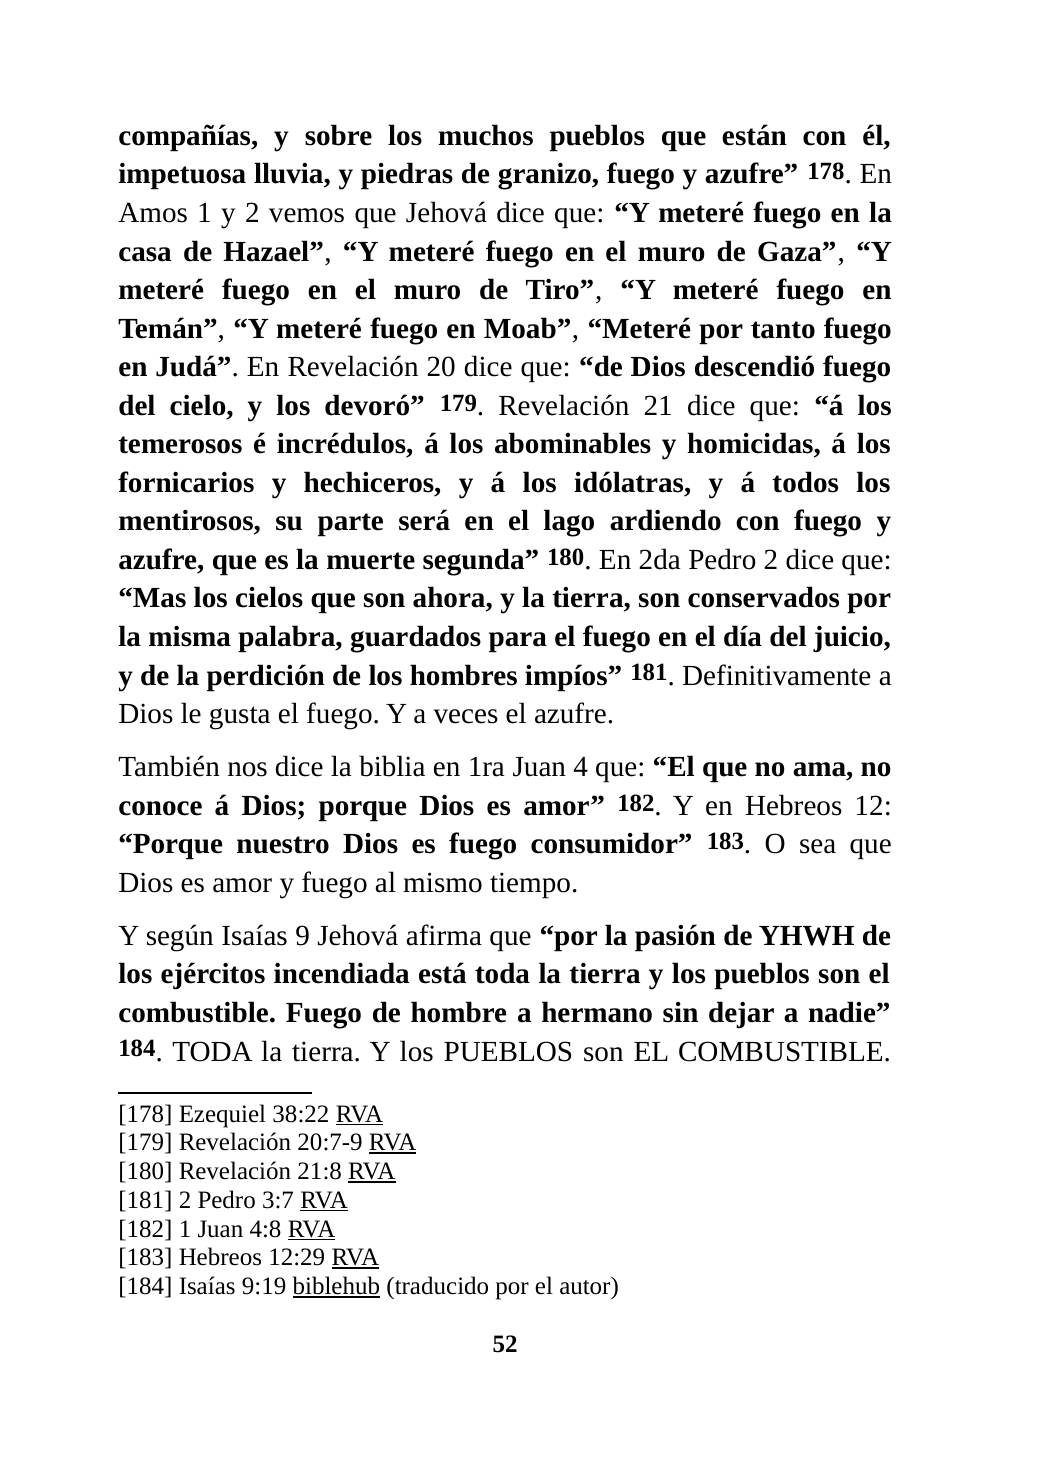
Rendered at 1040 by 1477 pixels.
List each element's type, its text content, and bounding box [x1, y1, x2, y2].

text Y según Isaías 9 Jehová afirma que “por la pasión de YHWH de los ejércitos incendiada está toda la tierra y los pueblos son el combustible. Fuego de hombre a hermano sin dejar a nadie” . TODA la tierra. Y los PUEBLOS son EL COMBUSTIBLE. [118, 918, 892, 1067]
text Isaías 9:19 biblehub (traducido por el autor) [118, 1271, 892, 1300]
text 1 Juan 4:8 RVA [118, 1214, 892, 1242]
text Revelación 21:8 RVA [118, 1156, 892, 1185]
text 2 Pedro 3:7 RVA [118, 1185, 892, 1214]
text compañías, y sobre los muchos pueblos que están con él, impetuosa lluvia, y piedras de granizo, fuego y azufre” . En Amos 1 y 2 vemos que Jehová dice que: “Y meteré fuego en la casa de Hazael”, “Y meteré fuego en el muro de Gaza”, “Y meteré fuego en el muro de Tiro”, “Y meteré fuego en Temán”, “Y meteré fuego en Moab”, “Meteré por tanto fuego en Judá”. En Revelación 20 dice que: “de Dios descendió fuego del cielo, y los devoró” . Revelación 21 dice que: “á los temerosos é incrédulos, á los abominables y homicidas, á los fornicarios y hechiceros, y á los idólatras, y á todos los mentirosos, su parte será en el lago ardiendo con fuego y azufre, que es la muerte segunda” . En 2da Pedro 2 dice que: “Mas los cielos que son ahora, y la tierra, son conservados por la misma palabra, guardados para el fuego en el día del juicio, y de la perdición de los hombres impíos” . Definitivamente a Dios le gusta el fuego. Y a veces el azufre. [118, 118, 892, 730]
text Revelación 20:7-9 RVA [118, 1127, 892, 1156]
text Hebreos 12:29 RVA [118, 1242, 892, 1271]
text Ezequiel 38:22 RVA [118, 1099, 892, 1127]
text También nos dice la biblia en 1ra Juan 4 que: “El que no ama, no conoce á Dios; porque Dios es amor” . Y en Hebreos 12: “Porque nuestro Dios es fuego consumidor” . O sea que Dios es amor y fuego al mismo tiempo. [118, 749, 892, 898]
